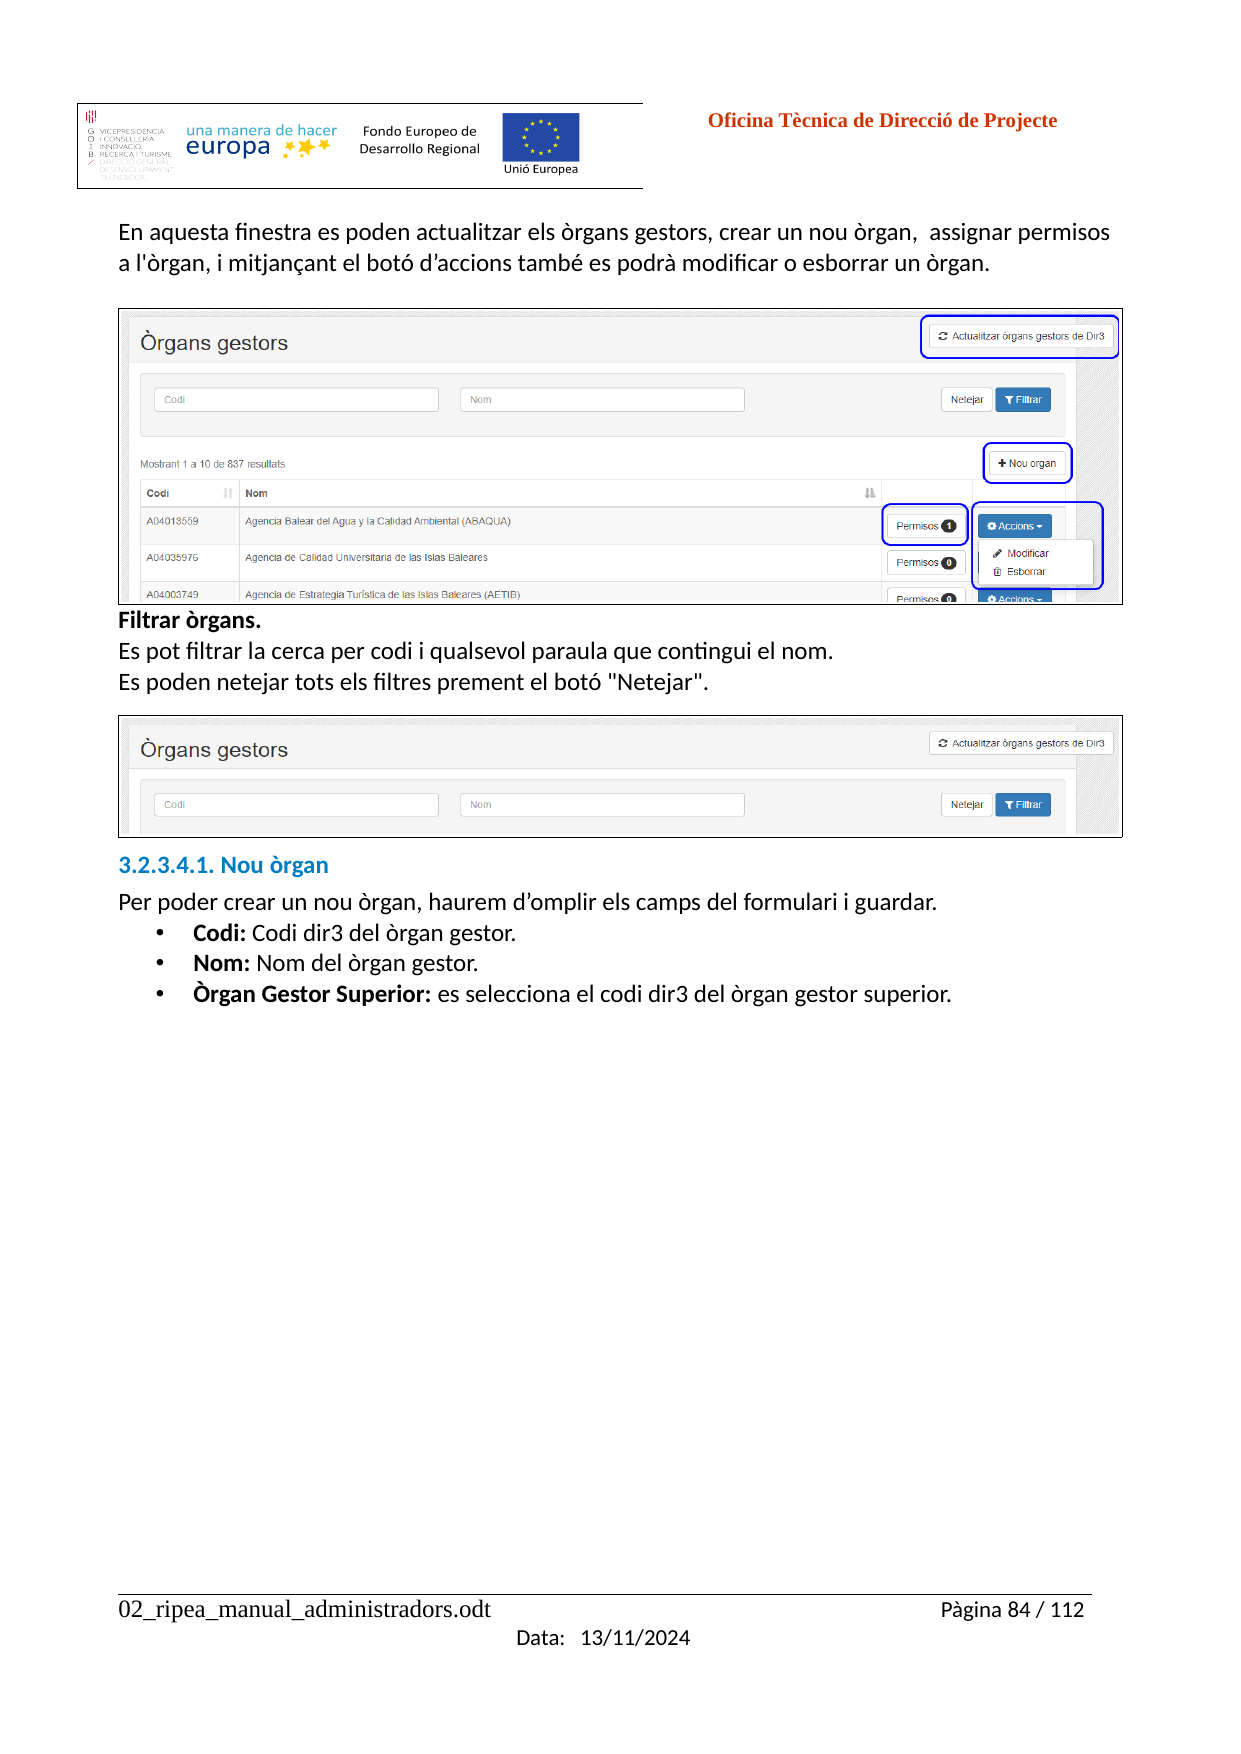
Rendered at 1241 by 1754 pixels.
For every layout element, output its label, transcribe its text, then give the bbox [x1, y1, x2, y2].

text Es poden netejar tots els filtres prement el botó "Netejar". [118, 666, 1122, 696]
picture [82, 108, 178, 182]
list Nom: Nom del òrgan gestor. [156, 947, 1122, 978]
picture [121, 718, 1119, 834]
text Filtrar òrgans. [118, 605, 1122, 635]
list Codi: Codi dir3 del òrgan gestor. [156, 917, 1122, 947]
text Per poder crear un nou òrgan, haurem d’omplir els camps del formulari i guardar. [118, 886, 1122, 917]
subtitle 3.2.3.4.1. Nou òrgan [118, 849, 1122, 880]
picture [121, 311, 1119, 602]
picture [184, 108, 585, 182]
text Es pot filtrar la cerca per codi i qualsevol paraula que contingui el nom. [118, 635, 1122, 666]
text En aquesta finestra es poden actualitzar els òrgans gestors, crear un nou òrgan, assignar permisos a l'òrgan, i mitjançant el botó d’accions també es podrà modificar o esborrar un òrgan. [118, 216, 1122, 277]
list Òrgan Gestor Superior: es selecciona el codi dir3 del òrgan gestor superior. [156, 978, 1122, 1008]
